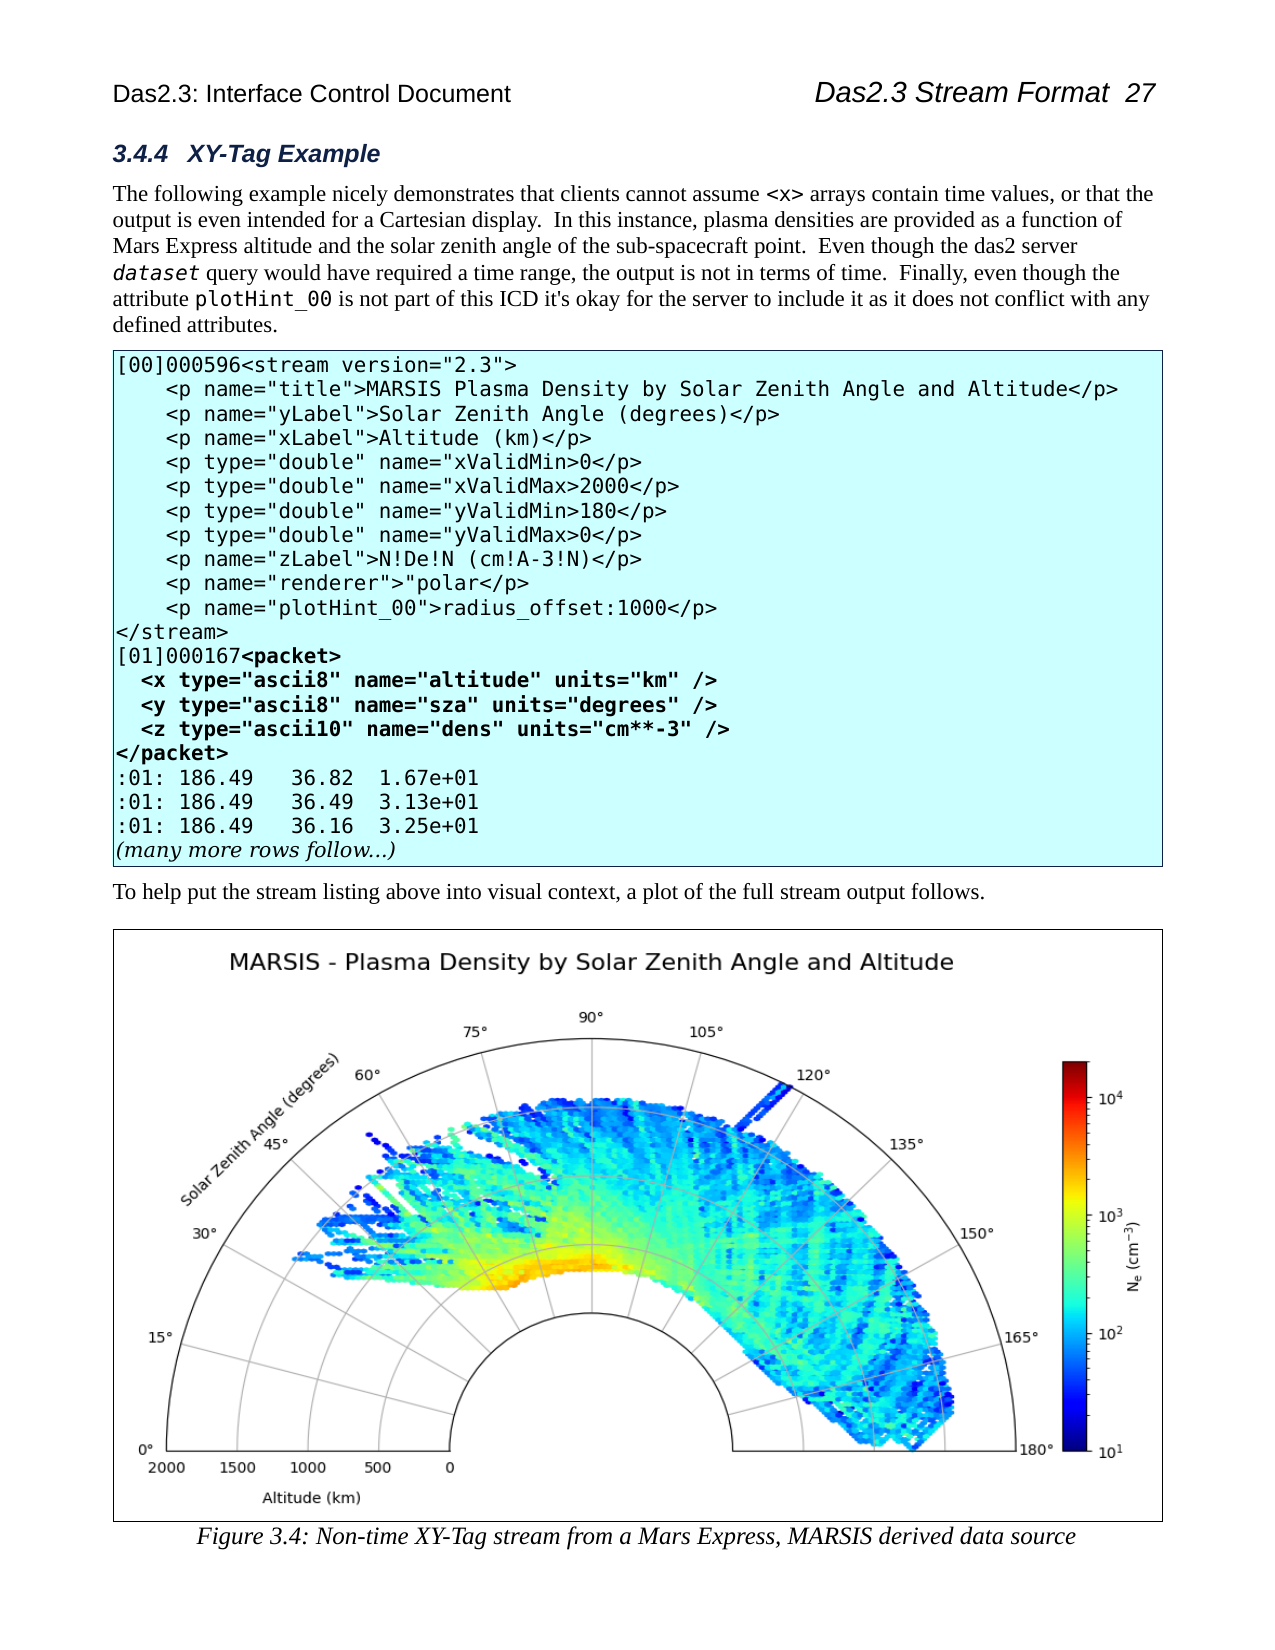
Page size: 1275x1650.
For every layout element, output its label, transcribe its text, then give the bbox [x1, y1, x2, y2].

text <p name="xLabel">Altitude (km)</p> [114, 423, 1162, 447]
text <p type="double" name="xValidMax>2000</p> [114, 471, 1162, 496]
text <p name="plotHint_00">radius_offset:1000</p> [114, 593, 1162, 617]
text </stream> [114, 617, 1162, 641]
text :01: 186.49 36.82 1.67e+01 [114, 762, 1162, 787]
text (many more rows follow...) [114, 835, 1162, 866]
text <p name="renderer">"polar</p> [114, 568, 1162, 593]
text <p type="double" name="xValidMin>0</p> [114, 447, 1162, 471]
text :01: 186.49 36.16 3.25e+01 [114, 811, 1162, 835]
text <p name="title">MARSIS Plasma Density by Solar Zenith Angle and Altitude</p> [114, 374, 1162, 398]
text [01]000167<packet> [114, 641, 1162, 665]
text </packet> [114, 738, 1162, 762]
text To help put the stream listing above into visual context, a plot of the full stream output follows. [112, 878, 1162, 904]
text [00]000596<stream version="2.3"> [114, 351, 1162, 374]
subtitle XY-Tag Example [112, 138, 1162, 167]
picture [114, 930, 1162, 1521]
text <p type="double" name="yValidMax>0</p> [114, 520, 1162, 544]
text <p name="yLabel">Solar Zenith Angle (degrees)</p> [114, 398, 1162, 423]
text <x type="ascii8" name="altitude" units="km" /> [114, 665, 1162, 690]
text <y type="ascii8" name="sza" units="degrees" /> [114, 690, 1162, 714]
text Figure 3.4: Non-time XY-Tag stream from a Mars Express, MARSIS derived data source [112, 1521, 1162, 1550]
text <z type="ascii10" name="dens" units="cm**-3" /> [114, 714, 1162, 738]
text :01: 186.49 36.49 3.13e+01 [114, 787, 1162, 811]
text <p type="double" name="yValidMin>180</p> [114, 496, 1162, 520]
text <p name="zLabel">N!De!N (cm!A-3!N)</p> [114, 544, 1162, 568]
text The following example nicely demonstrates that clients cannot assume <x> arrays contain time values, or that the output is even intended for a Cartesian display. In this instance, plasma densities are provided as a function of Mars Express altitude and the solar zenith angle of the sub-spacecraft point. Even though the das2 server dataset query would have required a time range, the output is not in terms of time. Finally, even though the attribute plotHint_00 is not part of this ICD it's okay for the server to include it as it does not conflict with any defined attributes. [112, 180, 1162, 338]
